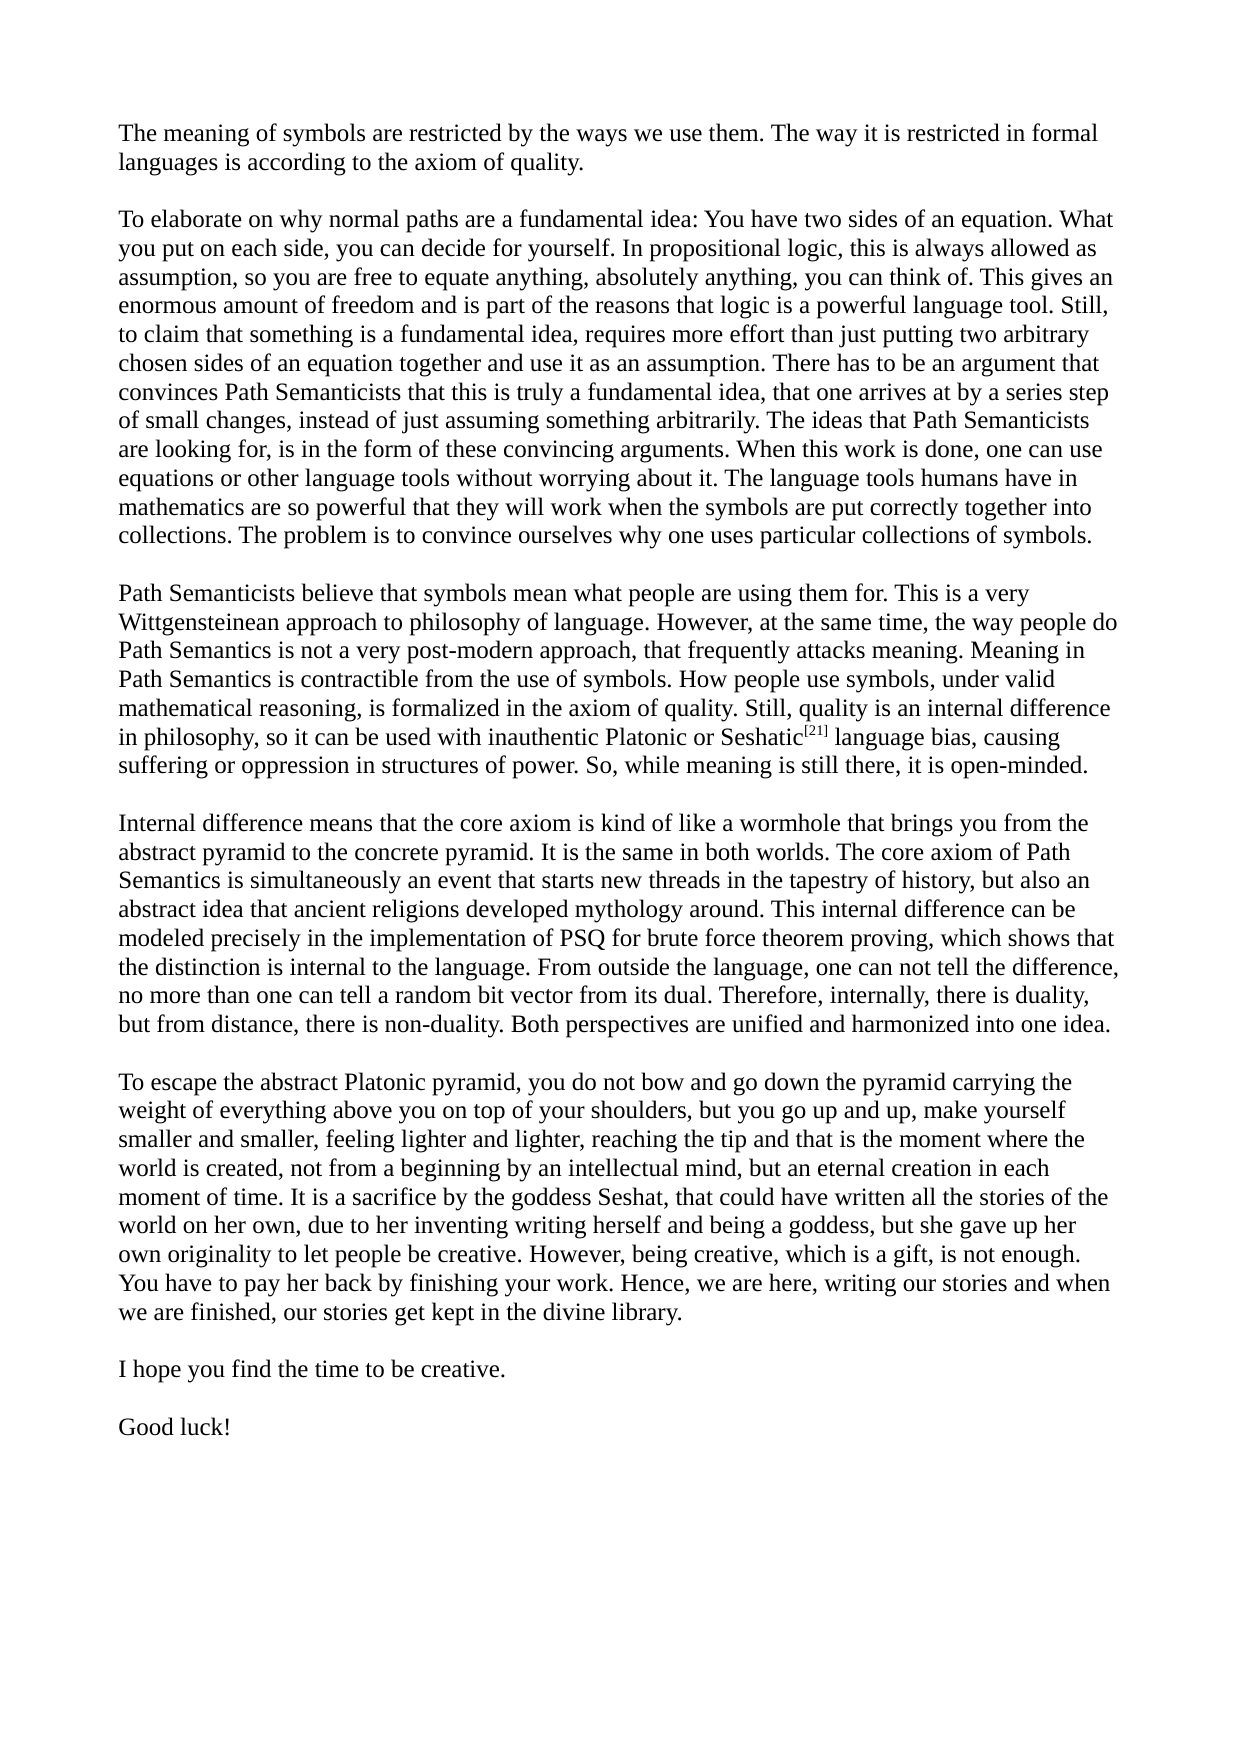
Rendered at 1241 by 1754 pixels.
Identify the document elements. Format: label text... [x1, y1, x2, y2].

text I hope you find the time to be creative. [118, 1354, 1122, 1383]
text Path Semanticists believe that symbols mean what people are using them for. This is a very Wittgensteinean approach to philosophy of language. However, at the same time, the way people do Path Semantics is not a very post-modern approach, that frequently attacks meaning. Meaning in Path Semantics is contractible from the use of symbols. How people use symbols, under valid mathematical reasoning, is formalized in the axiom of quality. Still, quality is an internal difference in philosophy, so it can be used with inauthentic Platonic or Seshatic[21] language bias, causing suffering or oppression in structures of power. So, while meaning is still there, it is open-minded. [118, 578, 1122, 779]
text To elaborate on why normal paths are a fundamental idea: You have two sides of an equation. What you put on each side, you can decide for yourself. In propositional logic, this is always allowed as assumption, so you are free to equate anything, absolutely anything, you can think of. This gives an enormous amount of freedom and is part of the reasons that logic is a powerful language tool. Still, to claim that something is a fundamental idea, requires more effort than just putting two arbitrary chosen sides of an equation together and use it as an assumption. There has to be an argument that convinces Path Semanticists that this is truly a fundamental idea, that one arrives at by a series step of small changes, instead of just assuming something arbitrarily. The ideas that Path Semanticists are looking for, is in the form of these convincing arguments. When this work is done, one can use equations or other language tools without worrying about it. The language tools humans have in mathematics are so powerful that they will work when the symbols are put correctly together into collections. The problem is to convince ourselves why one uses particular collections of symbols. [118, 204, 1122, 549]
text Internal difference means that the core axiom is kind of like a wormhole that brings you from the abstract pyramid to the concrete pyramid. It is the same in both worlds. The core axiom of Path Semantics is simultaneously an event that starts new threads in the tapestry of history, but also an abstract idea that ancient religions developed mythology around. This internal difference can be modeled precisely in the implementation of PSQ for brute force theorem proving, which shows that the distinction is internal to the language. From outside the language, one can not tell the difference, no more than one can tell a random bit vector from its dual. Therefore, internally, there is duality, but from distance, there is non-duality. Both perspectives are unified and harmonized into one idea. [118, 808, 1122, 1038]
text Good luck! [118, 1412, 1122, 1441]
text To escape the abstract Platonic pyramid, you do not bow and go down the pyramid carrying the weight of everything above you on top of your shoulders, but you go up and up, make yourself smaller and smaller, feeling lighter and lighter, reaching the tip and that is the moment where the world is created, not from a beginning by an intellectual mind, but an eternal creation in each moment of time. It is a sacrifice by the goddess Seshat, that could have written all the stories of the world on her own, due to her inventing writing herself and being a goddess, but she gave up her own originality to let people be creative. However, being creative, which is a gift, is not enough. You have to pay her back by finishing your work. Hence, we are here, writing our stories and when we are finished, our stories get kept in the divine library. [118, 1067, 1122, 1326]
text The meaning of symbols are restricted by the ways we use them. The way it is restricted in formal languages is according to the axiom of quality. [118, 118, 1122, 176]
